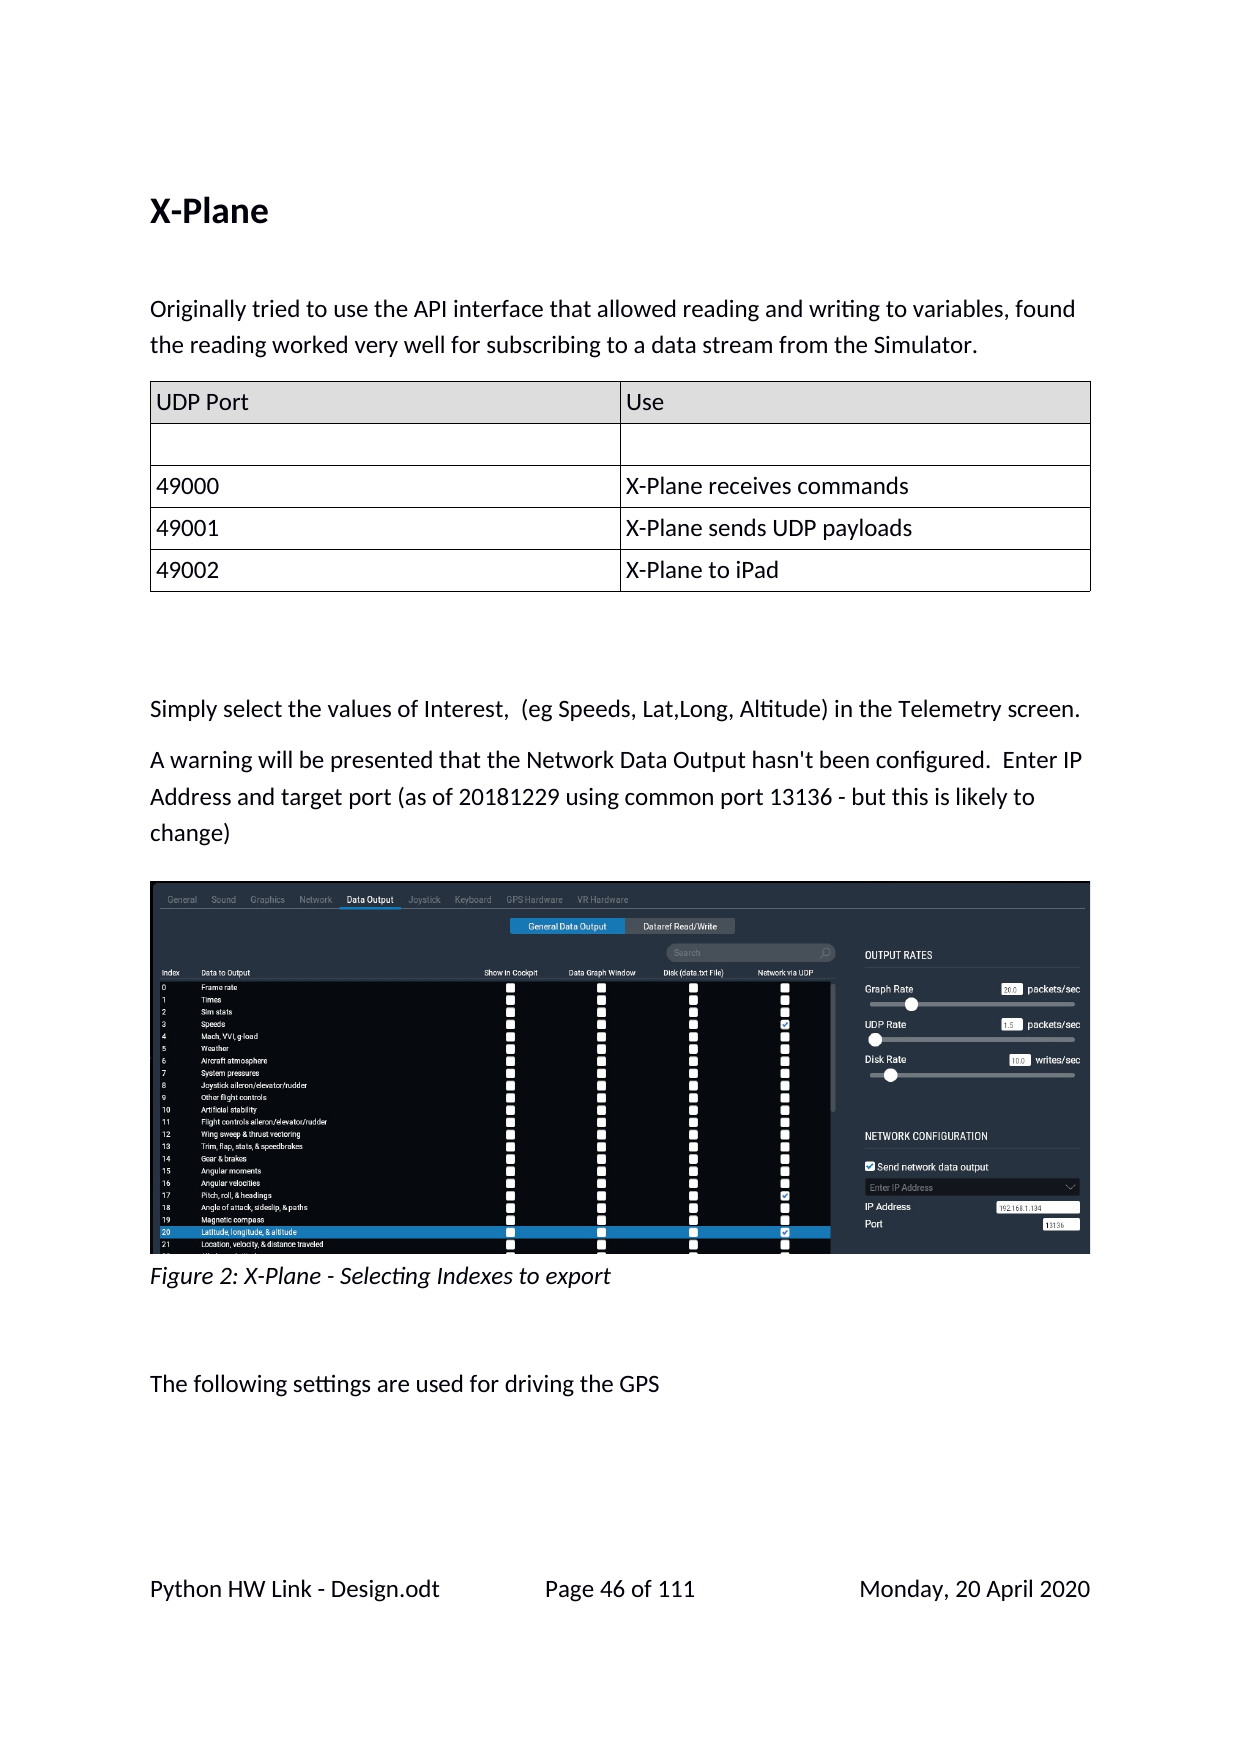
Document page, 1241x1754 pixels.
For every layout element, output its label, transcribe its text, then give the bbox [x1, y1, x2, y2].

table_header UDP Port [151, 382, 620, 423]
table_cell 49001 [151, 508, 620, 549]
text Originally tried to use the API interface that allowed reading and writing to variables, found the reading worked very well for subscribing to a data stream from the Simulator. [150, 293, 1090, 360]
text The following settings are used for driving the GPS [150, 1369, 1090, 1399]
table_header Use [621, 382, 1090, 423]
table_cell X-Plane sends UDP payloads [621, 508, 1090, 549]
text Simply select the values of Interest, (eg Speeds, Lat,Long, Altitude) in the Telemetry screen. [150, 693, 1090, 724]
text A warning will be presented that the Network Data Output hasn't been configured. Enter IP Address and target port (as of 20181229 using common port 13136 - but this is likely to change) [150, 744, 1090, 848]
table_cell 49000 [151, 466, 620, 507]
table_cell X-Plane receives commands [621, 466, 1090, 507]
picture [150, 881, 1091, 1254]
table_cell X-Plane to iPad [621, 550, 1090, 591]
subtitle X-Plane [150, 187, 1090, 233]
table_cell [151, 424, 620, 465]
text Figure 2: X-Plane - Selecting Indexes to export [150, 1254, 1090, 1291]
table_cell 49002 [151, 550, 620, 591]
table_cell [621, 424, 1090, 465]
